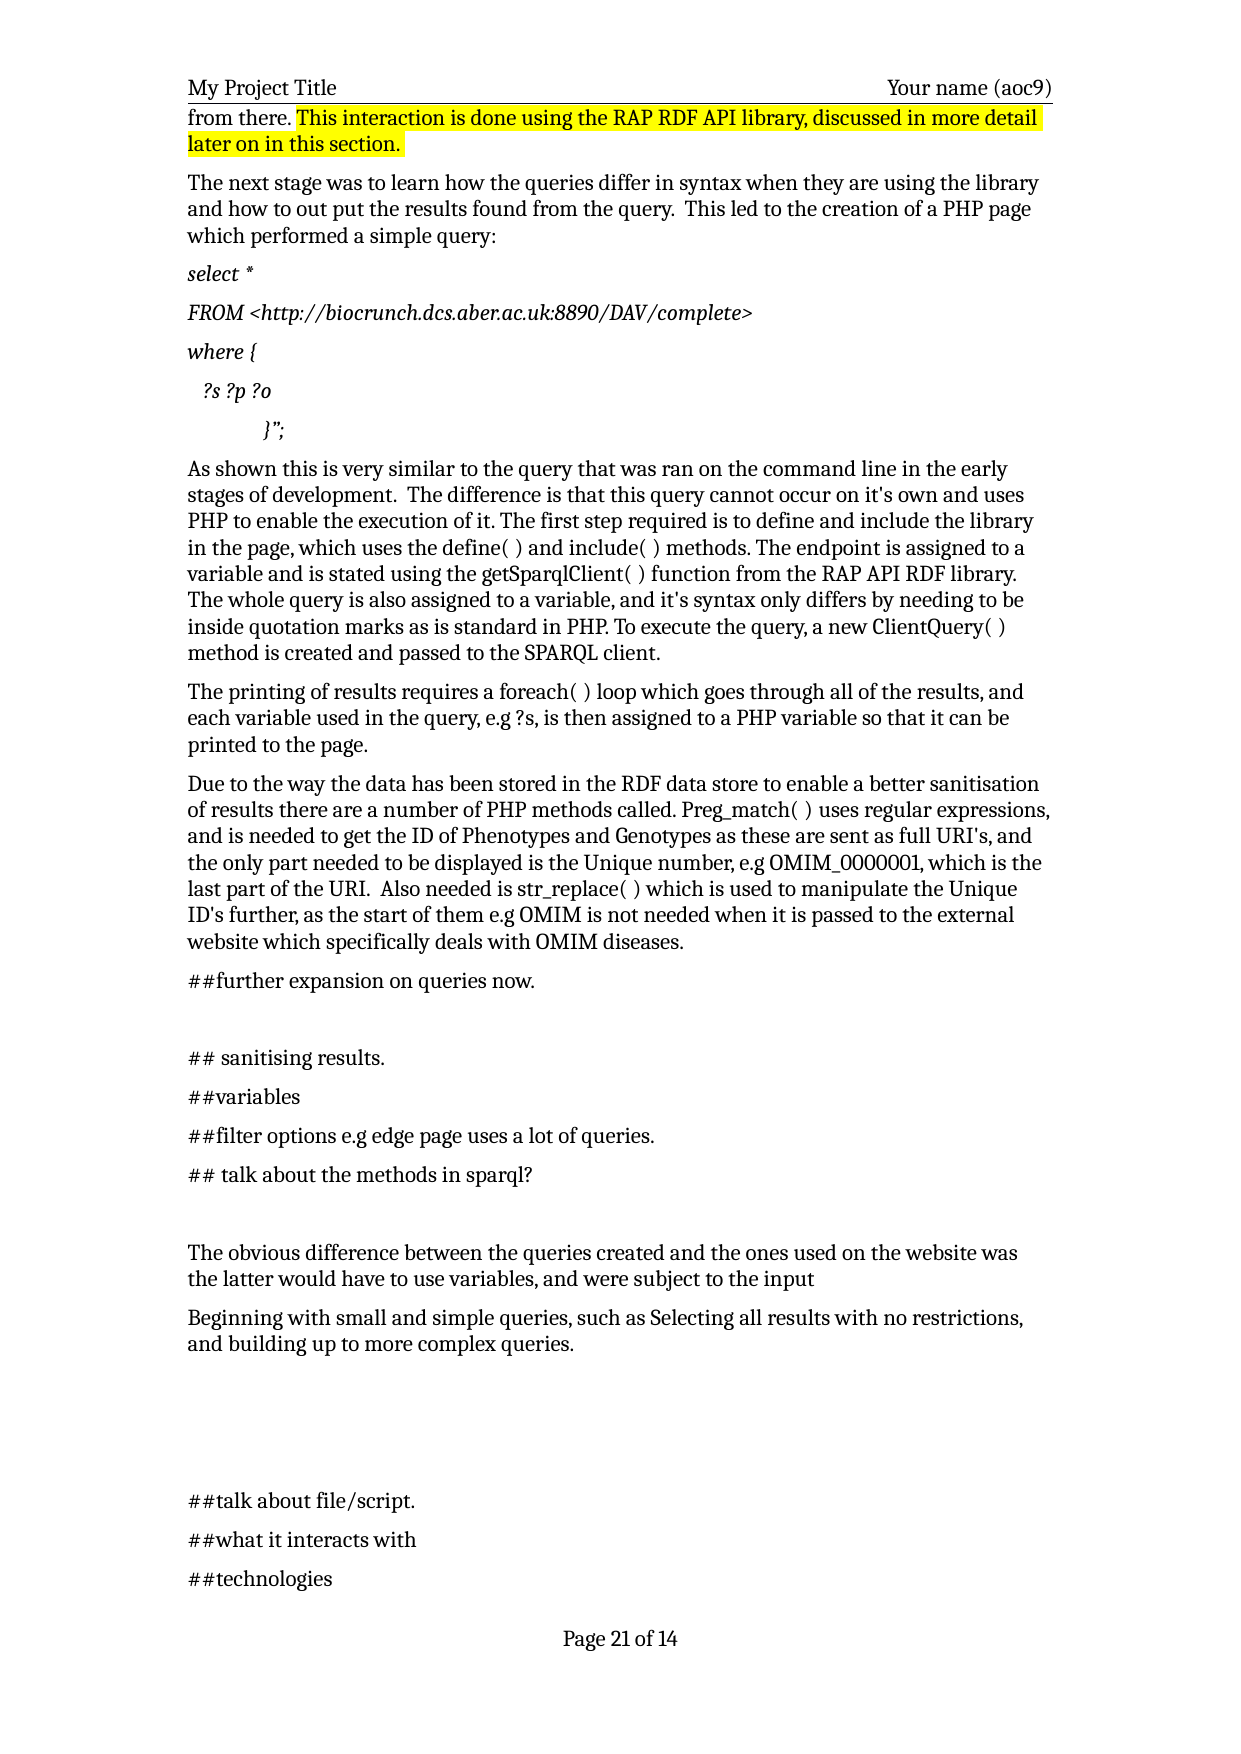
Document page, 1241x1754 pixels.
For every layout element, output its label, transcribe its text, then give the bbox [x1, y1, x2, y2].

text ##variables [187, 1084, 1053, 1110]
text Beginning with small and simple queries, such as Selecting all results with no restrictions, and building up to more complex queries. [187, 1304, 1053, 1357]
text ##further expansion on queries now. [187, 967, 1053, 994]
text where { [187, 339, 1053, 365]
text ## talk about the methods in sparql? [187, 1162, 1053, 1188]
text FROM <http://biocrunch.dcs.aber.ac.uk:8890/DAV/complete> [187, 300, 1053, 326]
text ## sanitising results. [187, 1045, 1053, 1071]
text select * [187, 261, 1053, 288]
text }”; [187, 417, 1053, 443]
text ?s ?p ?o [187, 378, 1053, 404]
text ##technologies [187, 1565, 1053, 1592]
text As shown this is very similar to the query that was ran on the command line in the early stages of development. The difference is that this query cannot occur on it's own and uses PHP to enable the execution of it. The first step required is to define and include the library in the page, which uses the define( ) and include( ) methods. The endpoint is assigned to a variable and is stated using the getSparqlClient( ) function from the RAP API RDF library. The whole query is also assigned to a variable, and it's syntax only differs by needing to be inside quotation marks as is standard in PHP. To execute the query, a new ClientQuery( ) method is created and passed to the SPARQL client. [187, 456, 1053, 666]
text ##filter options e.g edge page uses a lot of queries. [187, 1123, 1053, 1149]
text The next stage was to learn how the queries differ in syntax when they are using the library and how to out put the results found from the query. This led to the creation of a PHP page which performed a simple query: [187, 170, 1053, 249]
text The obvious difference between the queries created and the ones used on the website was the latter would have to use variables, and were subject to the input [187, 1239, 1053, 1292]
text ##talk about file/script. [187, 1488, 1053, 1514]
text ##what it interacts with [187, 1527, 1053, 1553]
text Due to the way the data has been stored in the RDF data store to enable a better sanitisation of results there are a number of PHP methods called. Preg_match( ) uses regular expressions, and is needed to get the ID of Phenotypes and Genotypes as these are sent as full URI's, and the only part needed to be displayed is the Unique number, e.g OMIM_0000001, which is the last part of the URI. Also needed is str_replace( ) which is used to manipulate the Unique ID's further, as the start of them e.g OMIM is not needed when it is passed to the external website which specifically deals with OMIM diseases. [187, 770, 1053, 955]
text The printing of results requires a foreach( ) loop which goes through all of the results, and each variable used in the query, e.g ?s, is then assigned to a PHP variable so that it can be printed to the page. [187, 679, 1053, 758]
text from there. This interaction is done using the RAP RDF API library, discussed in more detail later on in this section. [187, 104, 1053, 157]
